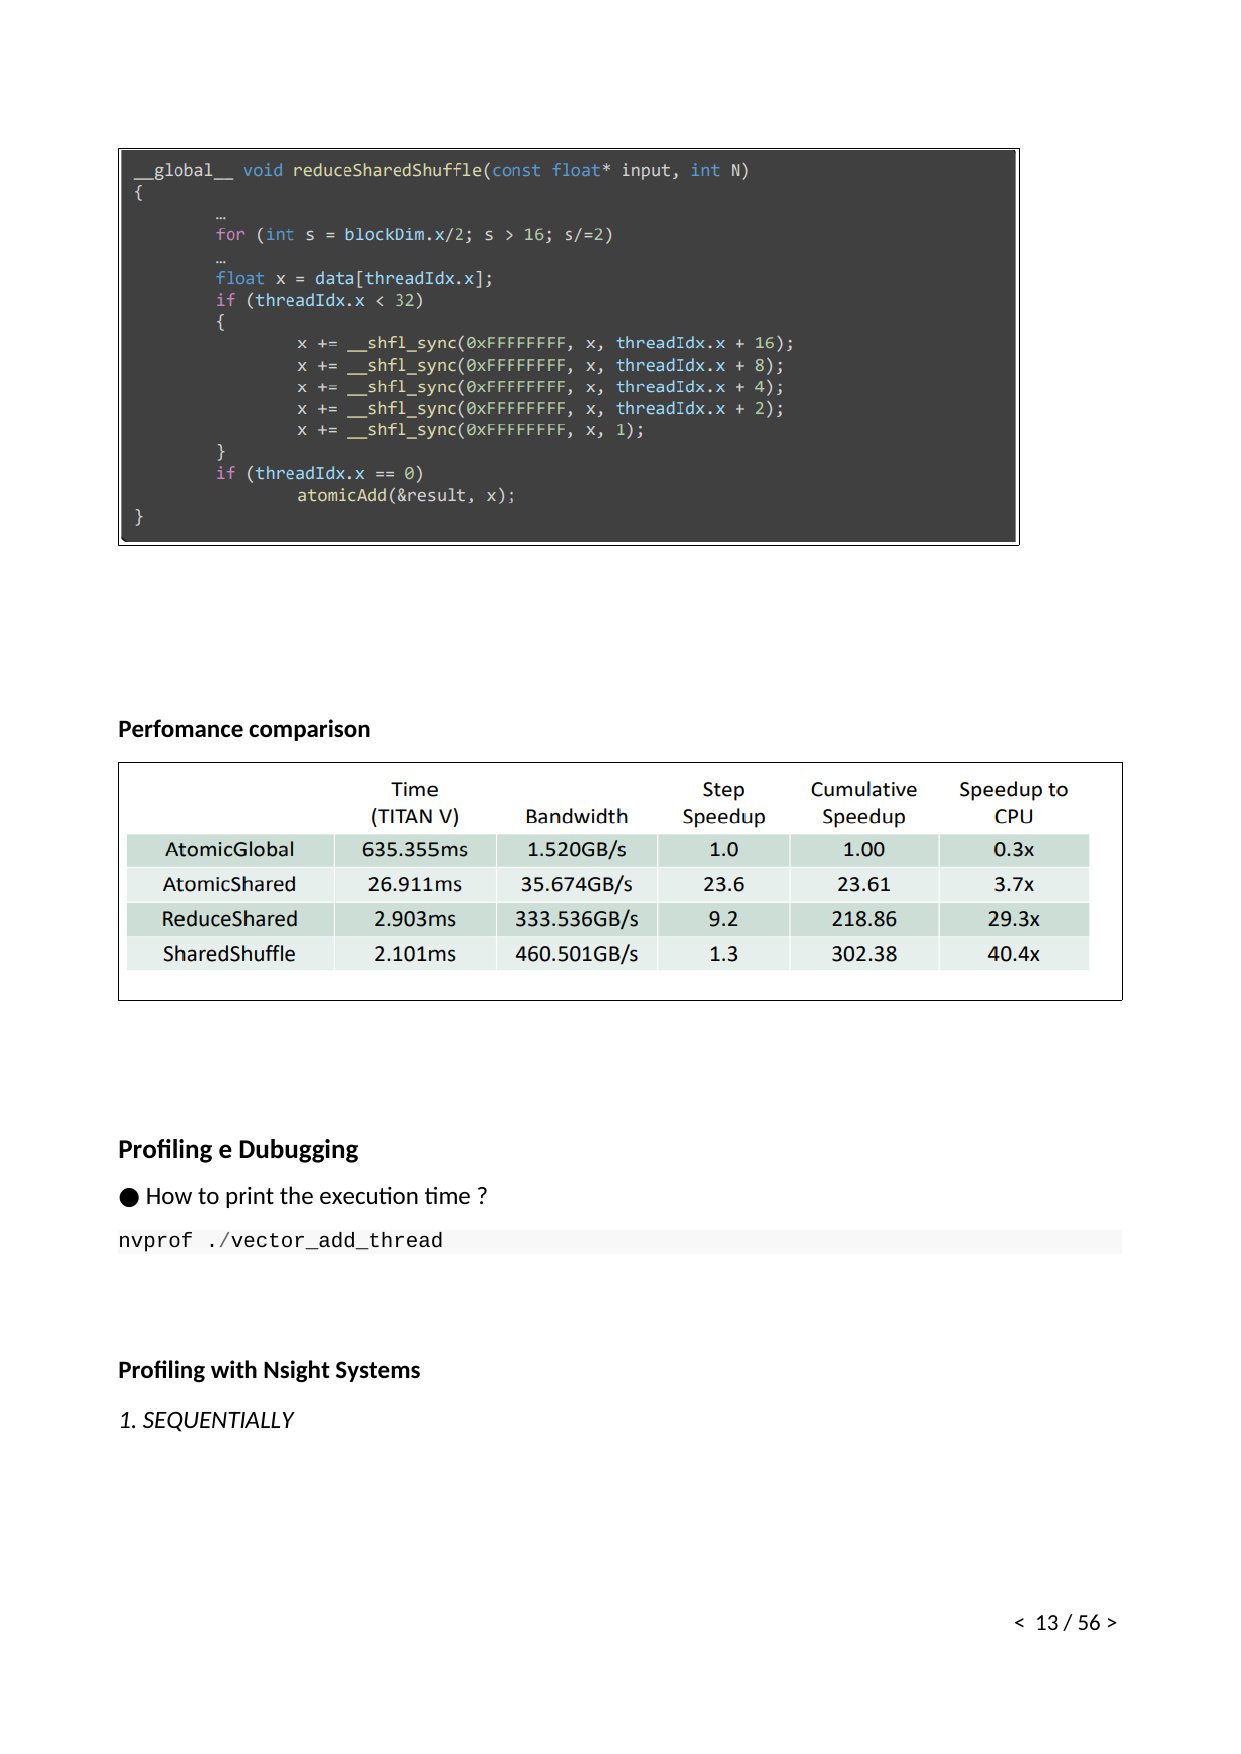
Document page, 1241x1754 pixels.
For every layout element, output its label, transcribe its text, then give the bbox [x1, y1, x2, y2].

text 1. SEQUENTIALLY [118, 1404, 1122, 1434]
text Profiling with Nsight Systems [118, 1354, 1122, 1385]
subtitle Profiling e Dubugging [118, 1133, 1122, 1166]
picture [121, 150, 1016, 542]
text nvprof ./vector_add_thread [118, 1230, 1122, 1254]
text Perfomance comparison [118, 713, 1122, 743]
picture [121, 765, 1119, 997]
text ● How to print the execution time ? [118, 1180, 1122, 1211]
